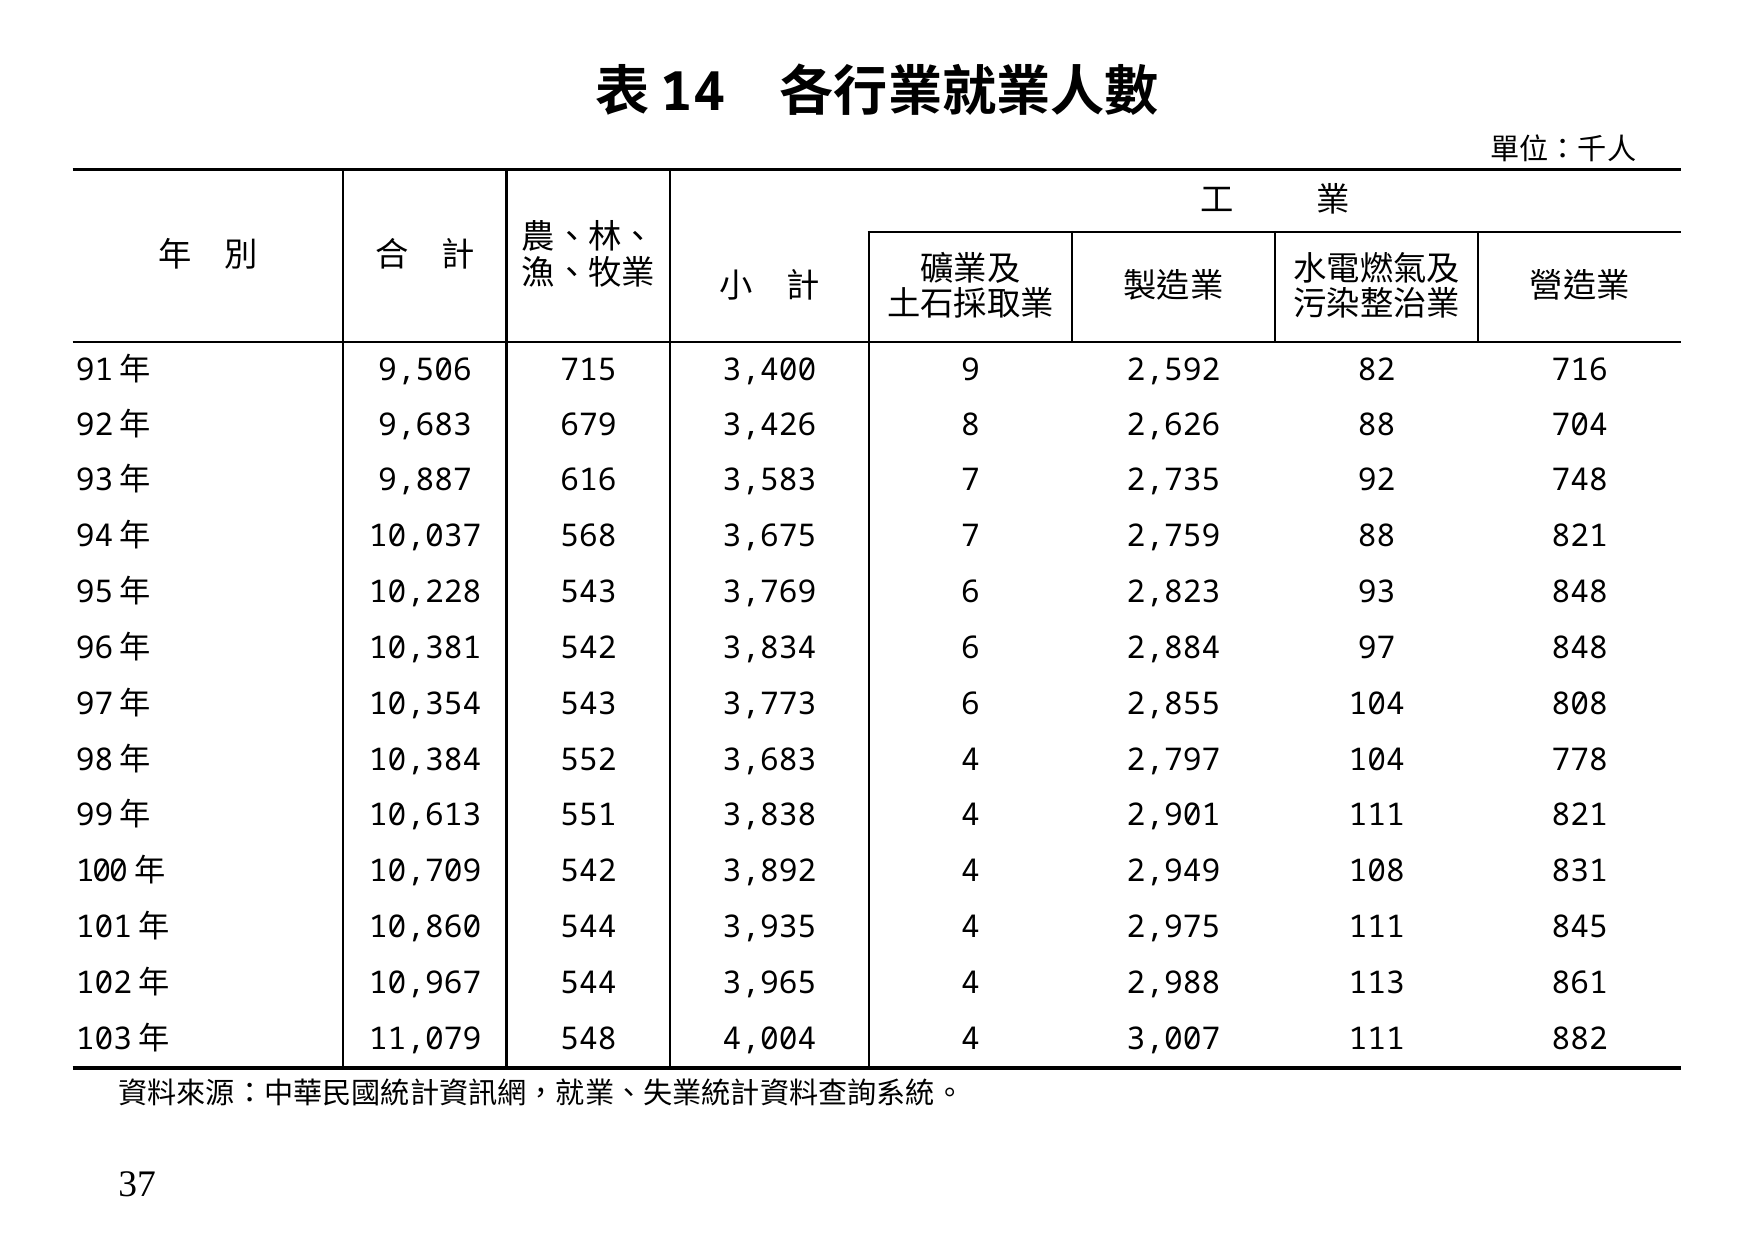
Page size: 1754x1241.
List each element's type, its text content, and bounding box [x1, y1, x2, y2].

table_cell 8 [870, 396, 1072, 452]
table_cell 7 [870, 452, 1072, 508]
table_cell 92年 [73, 396, 342, 452]
table_cell 9,683 [344, 396, 505, 452]
table_cell 716 [1478, 343, 1681, 396]
table_cell 3,965 [671, 955, 868, 1011]
table_cell 715 [508, 343, 669, 396]
table_cell 97年 [73, 676, 342, 731]
table_cell 861 [1478, 955, 1681, 1011]
table_cell 10,381 [344, 620, 505, 676]
table_cell 2,626 [1072, 396, 1275, 452]
table_cell 102年 [73, 955, 342, 1011]
table_cell 104 [1275, 676, 1478, 731]
table_cell 704 [1478, 396, 1681, 452]
table_cell 3,400 [671, 343, 868, 396]
table_cell 98年 [73, 731, 342, 787]
table_cell 2,592 [1072, 343, 1275, 396]
table_cell 99年 [73, 787, 342, 843]
table_cell 3,426 [671, 396, 868, 452]
table_cell 93年 [73, 452, 342, 508]
table_cell 108 [1275, 843, 1478, 899]
table_cell 6 [870, 564, 1072, 620]
table_cell 808 [1478, 676, 1681, 731]
table_cell 616 [508, 452, 669, 508]
table_cell 97 [1275, 620, 1478, 676]
table_cell 94年 [73, 508, 342, 564]
table_cell 3,892 [671, 843, 868, 899]
table_cell 100年 [73, 843, 342, 899]
table_cell 111 [1275, 1011, 1478, 1066]
table_cell 2,988 [1072, 955, 1275, 1011]
table_cell 水電燃氣及污染整治業 [1276, 233, 1477, 341]
table_cell 6 [870, 676, 1072, 731]
table_cell 3,838 [671, 787, 868, 843]
table_cell 3,007 [1072, 1011, 1275, 1066]
table_cell 543 [508, 564, 669, 620]
table_cell 542 [508, 620, 669, 676]
table_cell 82 [1275, 343, 1478, 396]
table_cell 544 [508, 955, 669, 1011]
table_cell 542 [508, 843, 669, 899]
table_cell 4 [870, 899, 1072, 955]
table_cell 95年 [73, 564, 342, 620]
table_cell 548 [508, 1011, 669, 1066]
table_cell 3,583 [671, 452, 868, 508]
table_cell 821 [1478, 508, 1681, 564]
table_cell 104 [1275, 731, 1478, 787]
table_cell 679 [508, 396, 669, 452]
table_cell 552 [508, 731, 669, 787]
table_cell 10,613 [344, 787, 505, 843]
table_cell 10,228 [344, 564, 505, 620]
table_cell 2,884 [1072, 620, 1275, 676]
table_cell 88 [1275, 396, 1478, 452]
table_cell 4 [870, 787, 1072, 843]
table_cell 9,887 [344, 452, 505, 508]
table_cell 2,823 [1072, 564, 1275, 620]
table_cell 544 [508, 899, 669, 955]
table_cell 3,683 [671, 731, 868, 787]
table_cell 3,769 [671, 564, 868, 620]
table_cell 製造業 [1073, 233, 1274, 341]
table_cell 10,860 [344, 899, 505, 955]
table_cell 4 [870, 731, 1072, 787]
table_cell 10,384 [344, 731, 505, 787]
table_cell 2,975 [1072, 899, 1275, 955]
table_cell 2,855 [1072, 676, 1275, 731]
table_cell 2,759 [1072, 508, 1275, 564]
table_header 年 別 [73, 171, 342, 341]
table_cell 2,949 [1072, 843, 1275, 899]
table_cell 848 [1478, 620, 1681, 676]
table_header 農、林、 漁、牧業 [508, 171, 669, 341]
table_cell 9,506 [344, 343, 505, 396]
table_cell 748 [1478, 452, 1681, 508]
table_header [671, 171, 868, 231]
table_cell 848 [1478, 564, 1681, 620]
table_cell 4 [870, 955, 1072, 1011]
table_cell 101年 [73, 899, 342, 955]
table_cell 92 [1275, 452, 1478, 508]
text 資料來源：中華民國統計資訊網，就業、失業統計資料查詢系統。 [118, 1070, 1636, 1112]
table_cell 111 [1275, 899, 1478, 955]
table_cell 6 [870, 620, 1072, 676]
table_cell 4 [870, 1011, 1072, 1066]
table_cell 543 [508, 676, 669, 731]
table_cell 10,354 [344, 676, 505, 731]
table_cell 4,004 [671, 1011, 868, 1066]
table_cell 91年 [73, 343, 342, 396]
table_cell 88 [1275, 508, 1478, 564]
table_cell 3,935 [671, 899, 868, 955]
table_cell 3,834 [671, 620, 868, 676]
table_cell 93 [1275, 564, 1478, 620]
table_cell 845 [1478, 899, 1681, 955]
table_cell 778 [1478, 731, 1681, 787]
table_cell 2,797 [1072, 731, 1275, 787]
table_header 合 計 [344, 171, 505, 341]
table_cell 11,079 [344, 1011, 505, 1066]
table_cell 111 [1275, 787, 1478, 843]
table_cell 10,967 [344, 955, 505, 1011]
table_cell 營造業 [1479, 233, 1681, 341]
subtitle 表14 各行業就業人數 [118, 47, 1636, 126]
table_cell 551 [508, 787, 669, 843]
table_cell 小 計 [671, 231, 868, 341]
table_cell 礦業及 土石採取業 [870, 233, 1071, 341]
table_cell 96年 [73, 620, 342, 676]
table_cell 7 [870, 508, 1072, 564]
table_cell 10,037 [344, 508, 505, 564]
table_cell 831 [1478, 843, 1681, 899]
table_cell 2,901 [1072, 787, 1275, 843]
table_cell 113 [1275, 955, 1478, 1011]
table_cell 9 [870, 343, 1072, 396]
text 單位：千人 [118, 126, 1636, 168]
table_cell 4 [870, 843, 1072, 899]
table_cell 882 [1478, 1011, 1681, 1066]
table_cell 103年 [73, 1011, 342, 1066]
table_cell 3,675 [671, 508, 868, 564]
table_cell 2,735 [1072, 452, 1275, 508]
table_header 工 業 [869, 171, 1681, 231]
table_cell 3,773 [671, 676, 868, 731]
table_cell 10,709 [344, 843, 505, 899]
table_cell 568 [508, 508, 669, 564]
table_cell 821 [1478, 787, 1681, 843]
